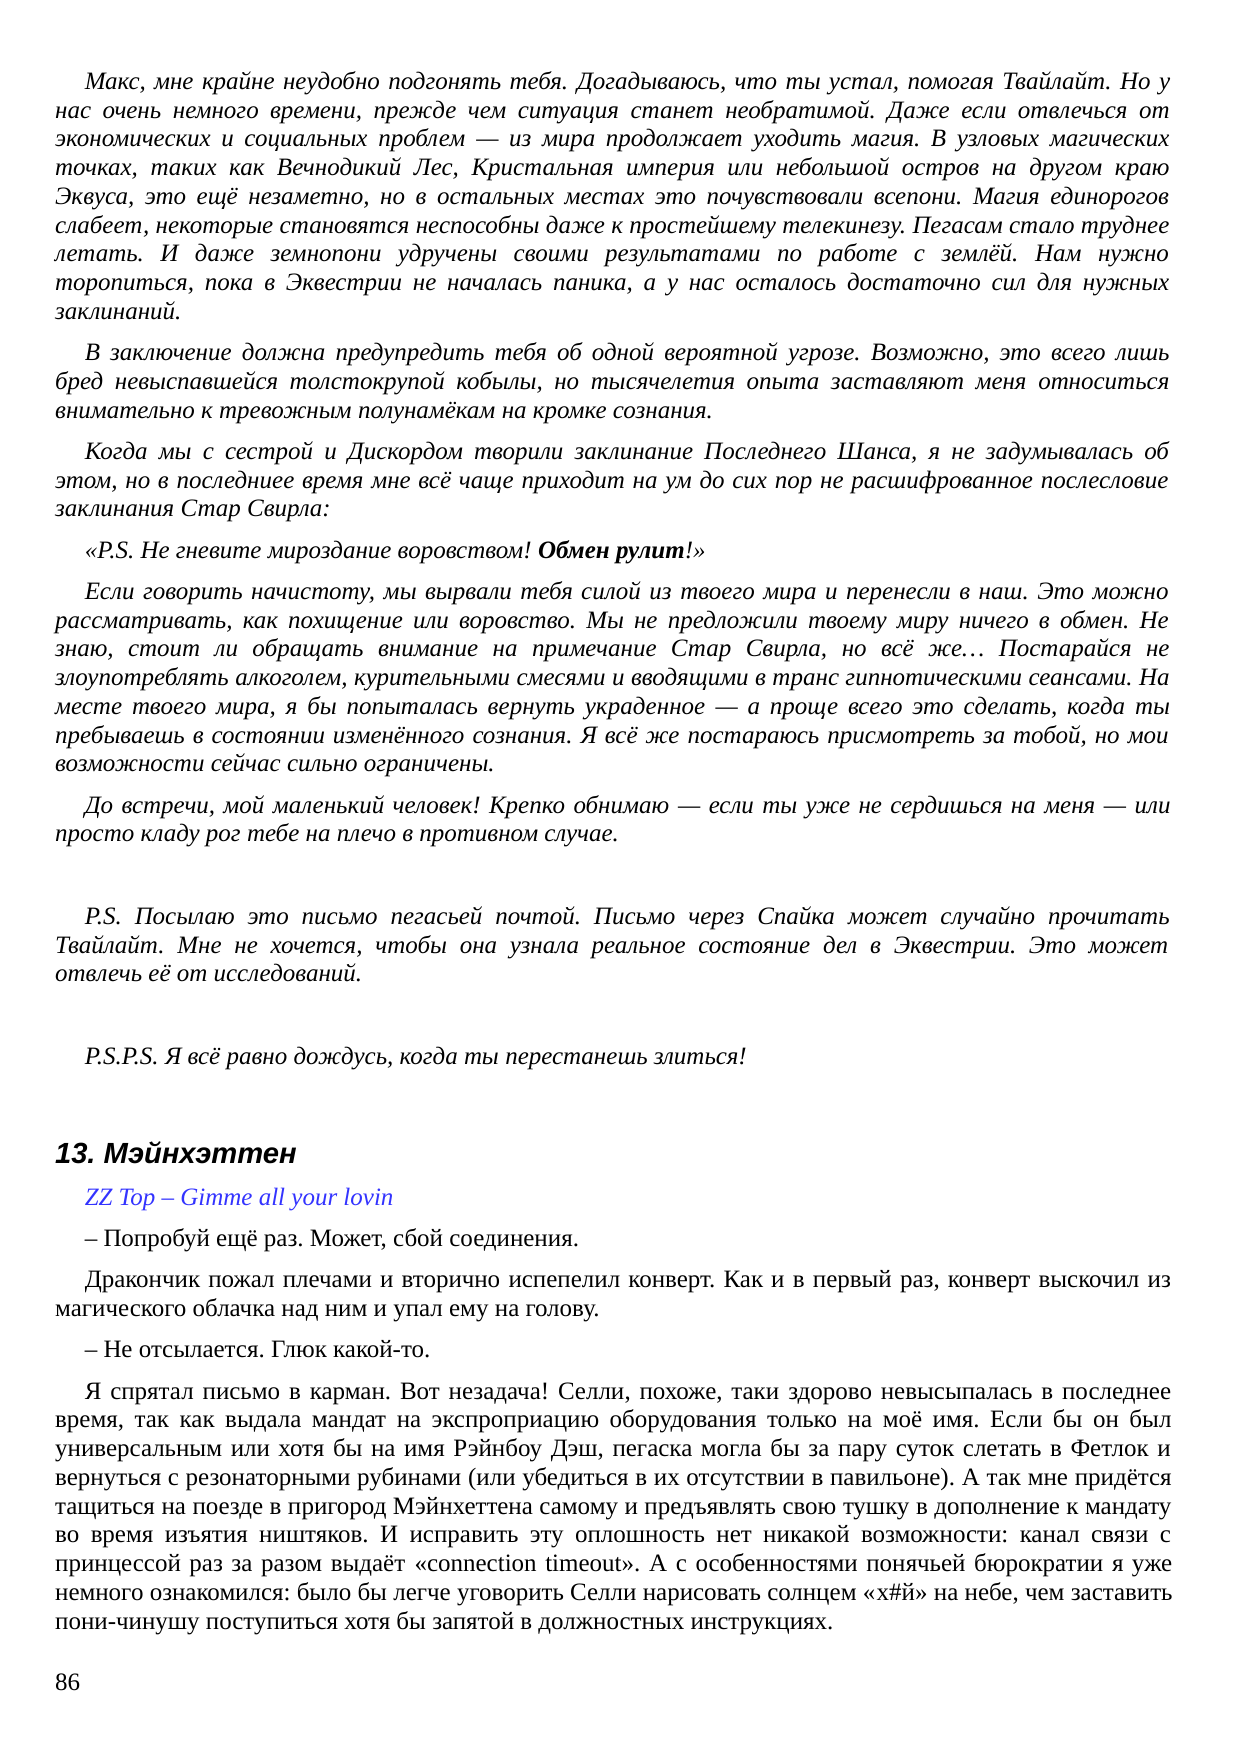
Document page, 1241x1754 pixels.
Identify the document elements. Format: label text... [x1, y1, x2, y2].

text ZZ Top – Gimme all your lovin [55, 1182, 1173, 1211]
subtitle 13. Мэйнхэттен [55, 1136, 1173, 1169]
text Я спрятал письмо в карман. Вот незадача! Селли, похоже, таки здорово невысыпалась в последнее время, так как выдала мандат на экспроприацию оборудования только на моё имя. Если бы он был универсальным или хотя бы на имя Рэйнбоу Дэш, пегаска могла бы за пару суток слетать в Фетлок и вернуться с резонаторными рубинами (или убедиться в их отсутствии в павильоне). А так мне придётся тащиться на поезде в пригород Мэйнхеттена самому и предъявлять свою тушку в дополнение к мандату во время изъятия ништяков. И исправить эту оплошность нет никакой возможности: канал связи с принцессой раз за разом выдаёт «connection timeout». А с особенностями понячьей бюрократии я уже немного ознакомился: было бы легче уговорить Селли нарисовать солнцем «х#й» на небе, чем заставить пони-чинушу поступиться хотя бы запятой в должностных инструкциях. [55, 1376, 1173, 1634]
text Если говорить начистоту, мы вырвали тебя силой из твоего мира и перенесли в наш. Это можно рассматривать, как похищение или воровство. Мы не предложили твоему миру ничего в обмен. Не знаю, стоит ли обращать внимание на примечание Стар Свирла, но всё же… Постарайся не злоупотреблять алкоголем, курительными смесями и вводящими в транс гипнотическими сеансами. На месте твоего мира, я бы попыталась вернуть украденное — а проще всего это сделать, когда ты пребываешь в состоянии изменённого сознания. Я всё же постараюсь присмотреть за тобой, но мои возможности сейчас сильно ограничены. [55, 576, 1173, 777]
text – Попробуй ещё раз. Может, сбой соединения. [55, 1223, 1173, 1252]
text В заключение должна предупредить тебя об одной вероятной угрозе. Возможно, это всего лишь бред невыспавшейся толстокрупой кобылы, но тысячелетия опыта заставляют меня относиться внимательно к тревожным полунамёкам на кромке сознания. [55, 337, 1173, 423]
text – Не отсылается. Глюк какой-то. [55, 1334, 1173, 1363]
text Когда мы с сестрой и Дискордом творили заклинание Последнего Шанса, я не задумывалась об этом, но в последниее время мне всё чаще приходит на ум до сих пор не расшифрованное послесловие заклинания Стар Свирла: [55, 436, 1173, 522]
text P.S.P.S. Я всё равно дождусь, когда ты перестанешь злиться! [55, 1041, 1173, 1070]
text «P.S. Не гневите мироздание воровством! Обмен рулит!» [55, 535, 1173, 563]
text P.S. Посылаю это письмо пегасьей почтой. Письмо через Спайка может случайно прочитать Твайлайт. Мне не хочется, чтобы она узнала реальное состояние дел в Эквестрии. Это может отвлечь её от исследований. [55, 901, 1173, 987]
text До встречи, мой маленький человек! Крепко обнимаю — если ты уже не сердишься на меня — или просто кладу рог тебе на плечо в противном случае. [55, 790, 1173, 847]
text Макс, мне крайне неудобно подгонять тебя. Догадываюсь, что ты устал, помогая Твайлайт. Но у нас очень немного времени, прежде чем ситуация станет необратимой. Даже если отвлечься от экономических и социальных проблем — из мира продолжает уходить магия. В узловых магических точках, таких как Вечнодикий Лес, Кристальная империя или небольшой остров на другом краю Эквуса, это ещё незаметно, но в остальных местах это почувствовали всепони. Магия единорогов слабеет, некоторые становятся неспособны даже к простейшему телекинезу. Пегасам стало труднее летать. И даже земнопони удручены своими результатами по работе с землёй. Нам нужно торопиться, пока в Эквестрии не началась паника, а у нас осталось достаточно сил для нужных заклинаний. [55, 66, 1173, 325]
text Дракончик пожал плечами и вторично испепелил конверт. Как и в первый раз, конверт выскочил из магического облачка над ним и упал ему на голову. [55, 1264, 1173, 1322]
